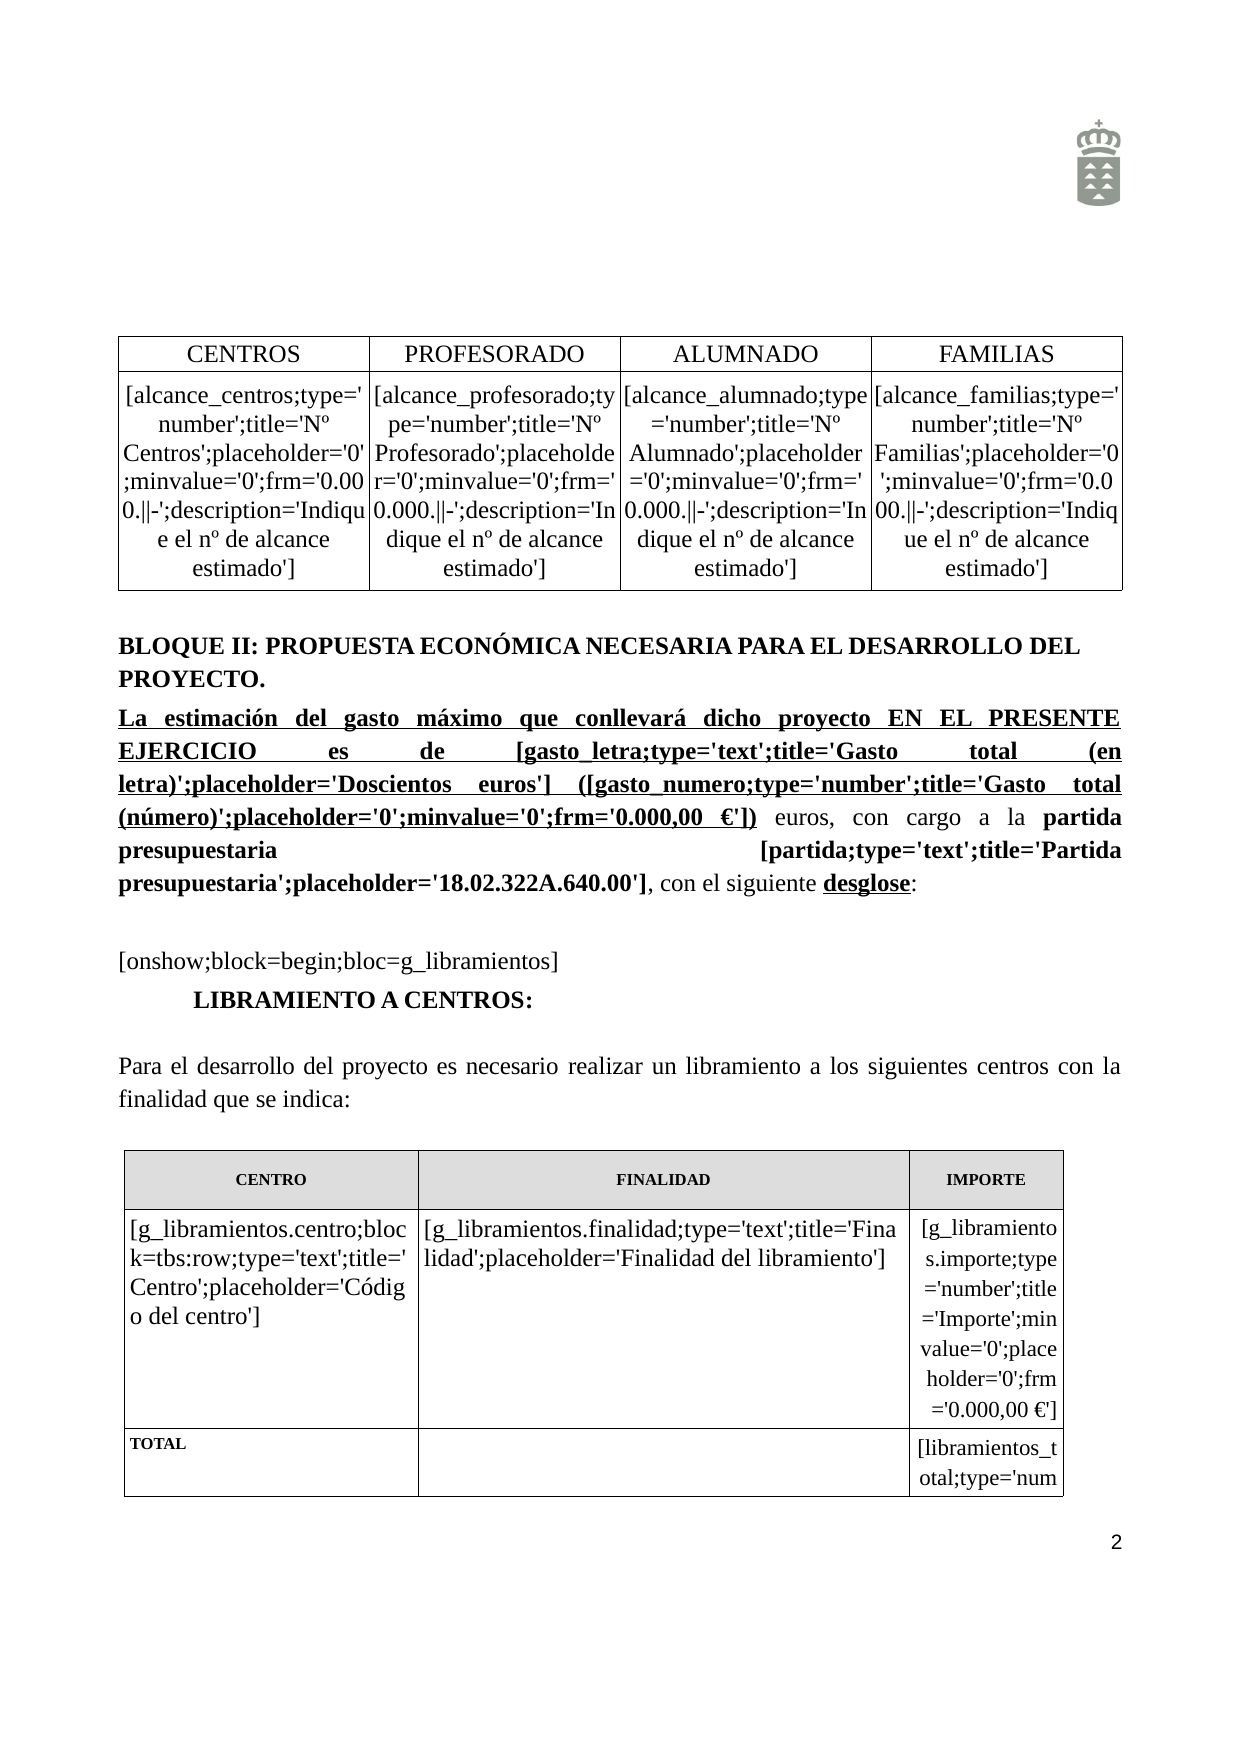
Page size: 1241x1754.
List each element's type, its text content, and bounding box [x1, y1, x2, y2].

list BLOQUE II: PROPUESTA ECONÓMICA NECESARIA PARA EL DESARROLLO DEL PROYECTO. [118, 631, 1122, 693]
table_cell [alcance_alumnado;type='number';title='Nº Alumnado';placeholder='0';minvalue='0';frm='0.000.||-';description='Indique el nº de alcance estimado'] [621, 372, 871, 590]
table_cell [419, 1429, 909, 1496]
text letra)';placeholder='Doscientos euros'] ([gasto_numero;type='number';title='Gasto total [118, 762, 1122, 794]
table_header CENTRO [125, 1151, 418, 1209]
picture [1076, 119, 1121, 206]
text (número)';placeholder='0';minvalue='0';frm='0.000,00 €']) euros, con cargo a la partida presupuestaria [partida;type='text';title='Partida presupuestaria';placeholder='18.02.322A.640.00'], con el siguiente desglose: [118, 795, 1122, 897]
table_header FAMILIAS [872, 337, 1122, 371]
table_cell [libramientos_total;type='num [910, 1429, 1063, 1496]
table_cell [g_libramientos.centro;block=tbs:row;type='text';title='Centro';placeholder='Código del centro'] [125, 1210, 418, 1428]
text [onshow;block=begin;bloc=g_libramientos] [118, 946, 1122, 975]
text Para el desarrollo del proyecto es necesario realizar un libramiento a los siguientes centros con la finalidad que se indica: [118, 1051, 1122, 1113]
table_header PROFESORADO [370, 337, 620, 371]
table_cell TOTAL [125, 1429, 418, 1496]
table_header ALUMNADO [621, 337, 871, 371]
table_header FINALIDAD [419, 1151, 909, 1209]
table_cell [alcance_centros;type='number';title='Nº Centros';placeholder='0';minvalue='0';frm='0.000.||-';description='Indique el nº de alcance estimado'] [119, 372, 369, 590]
table_header CENTROS [119, 337, 369, 371]
table_cell [g_libramientos.importe;type='number';title='Importe';minvalue='0';placeholder='0';frm='0.000,00 €'] [910, 1210, 1063, 1428]
table_cell [alcance_familias;type='number';title='Nº Familias';placeholder='0';minvalue='0';frm='0.000.||-';description='Indique el nº de alcance estimado'] [872, 372, 1122, 590]
text La estimación del gasto máximo que conllevará dicho proyecto EN EL PRESENTE EJERCICIO es de [gasto_letra;type='text';title='Gasto total (en [118, 703, 1122, 761]
list LIBRAMIENTO A CENTROS: [156, 985, 1122, 1014]
table_cell [g_libramientos.finalidad;type='text';title='Finalidad';placeholder='Finalidad del libramiento'] [419, 1210, 909, 1428]
table_cell [alcance_profesorado;type='number';title='Nº Profesorado';placeholder='0';minvalue='0';frm='0.000.||-';description='Indique el nº de alcance estimado'] [370, 372, 620, 590]
table_header IMPORTE [910, 1151, 1063, 1209]
